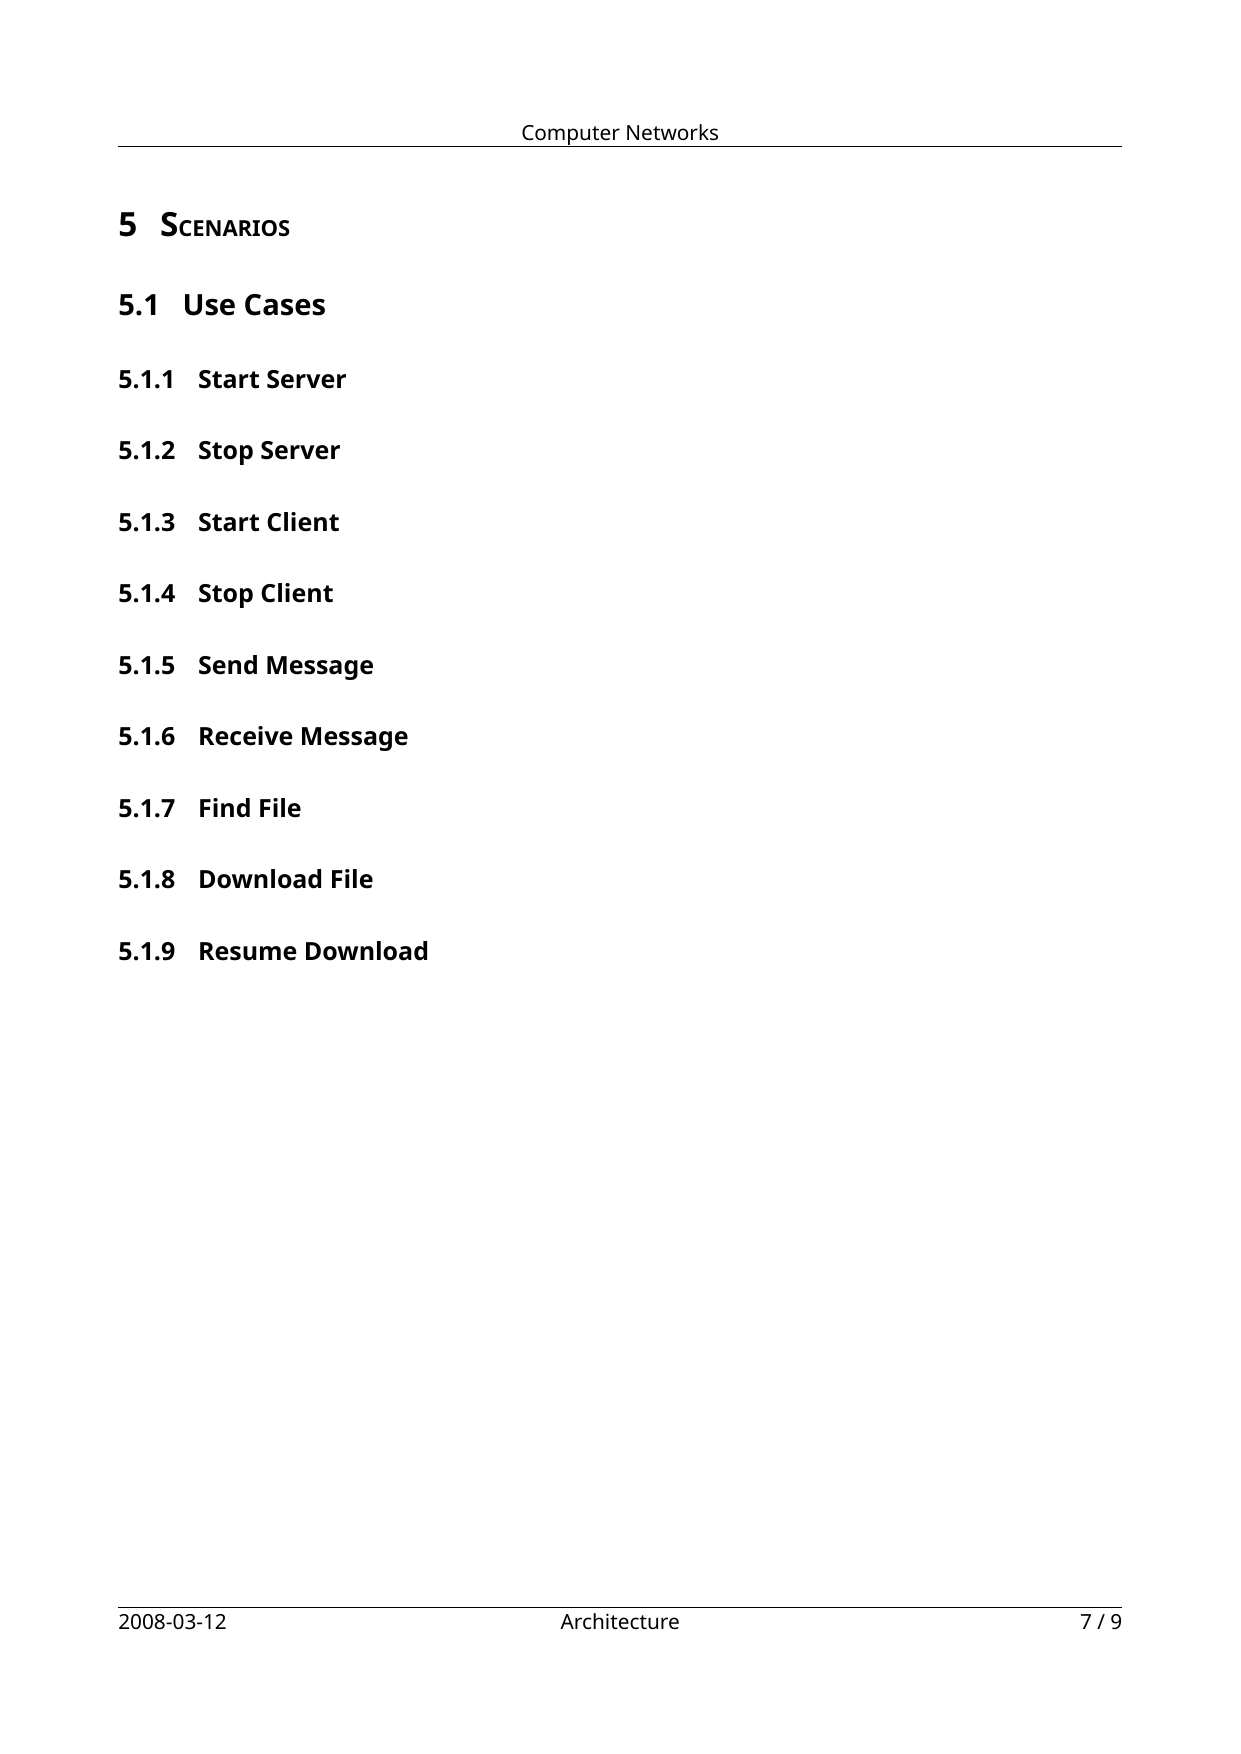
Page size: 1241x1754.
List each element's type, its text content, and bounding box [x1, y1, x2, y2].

subtitle Stop Client [118, 576, 1122, 610]
subtitle Find File [118, 791, 1122, 825]
subtitle Receive Message [118, 719, 1122, 753]
subtitle Download File [118, 862, 1122, 896]
subtitle Scenarios [118, 201, 1122, 247]
subtitle Resume Download [118, 934, 1122, 968]
subtitle Start Server [118, 361, 1122, 395]
subtitle Stop Server [118, 433, 1122, 467]
subtitle Start Client [118, 504, 1122, 538]
subtitle Use Cases [118, 284, 1122, 324]
subtitle Send Message [118, 647, 1122, 682]
